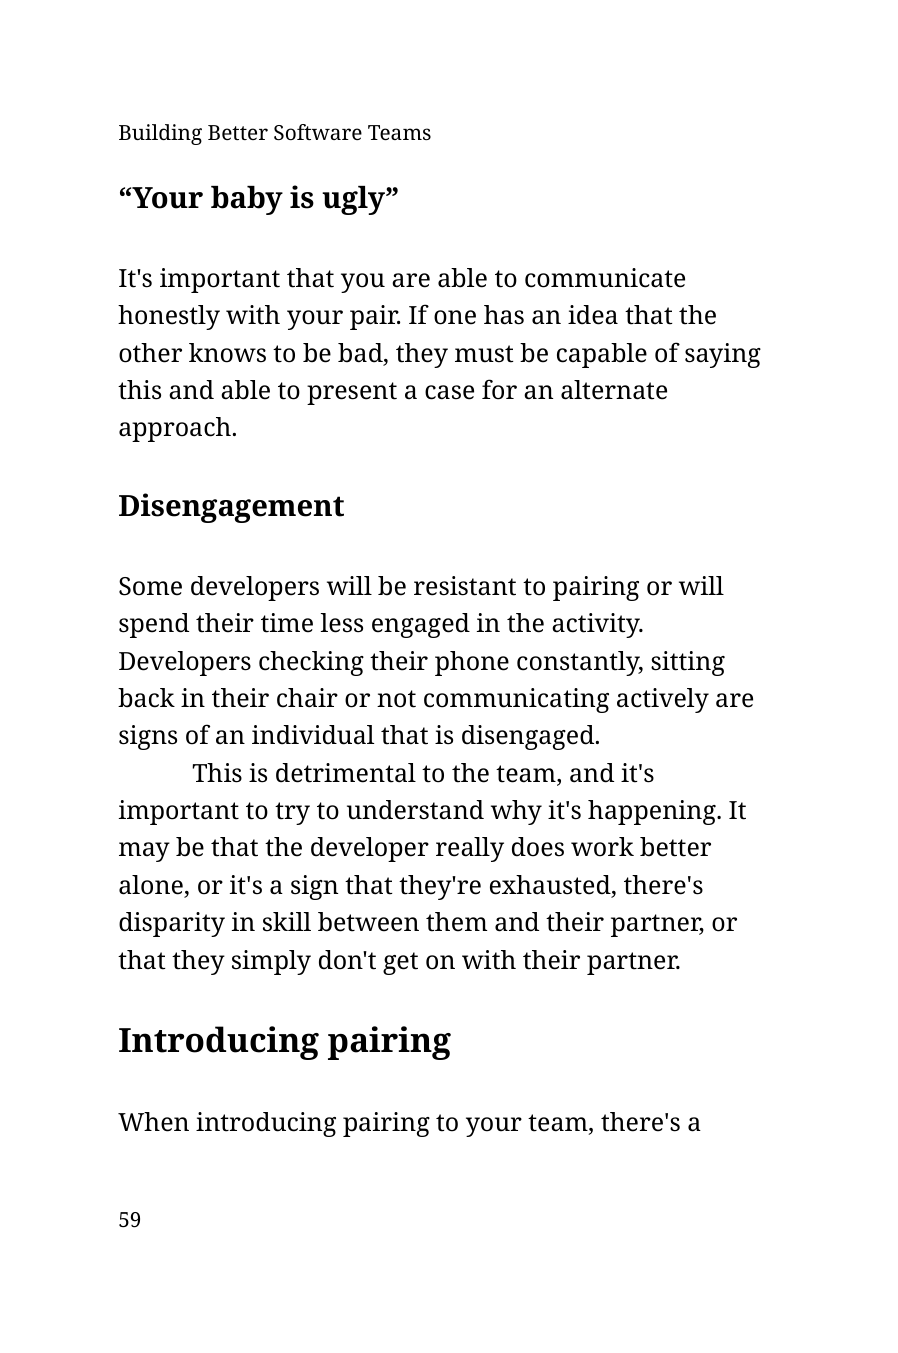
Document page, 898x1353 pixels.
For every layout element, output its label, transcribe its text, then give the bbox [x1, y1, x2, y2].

subtitle “Your baby is ugly” [118, 177, 779, 217]
text It's important that you are able to communicate honestly with your pair. If one has an idea that the other knows to be bad, they must be capable of saying this and able to present a case for an alternate approach. [118, 261, 779, 444]
subtitle Introducing pairing [118, 1017, 779, 1062]
text When introducing pairing to your team, there's a [118, 1104, 779, 1138]
subtitle Disengagement [118, 485, 779, 524]
text Some developers will be resistant to pairing or will spend their time less engaged in the activity. Developers checking their phone constantly, sitting back in their chair or not communicating actively are signs of an individual that is disengaged. [118, 568, 779, 752]
text This is detrimental to the team, and it's important to try to understand why it's happening. It may be that the developer really does work better alone, or it's a sign that they're exhausted, there's disparity in skill between them and their partner, or that they simply don't get on with their partner. [118, 755, 779, 976]
